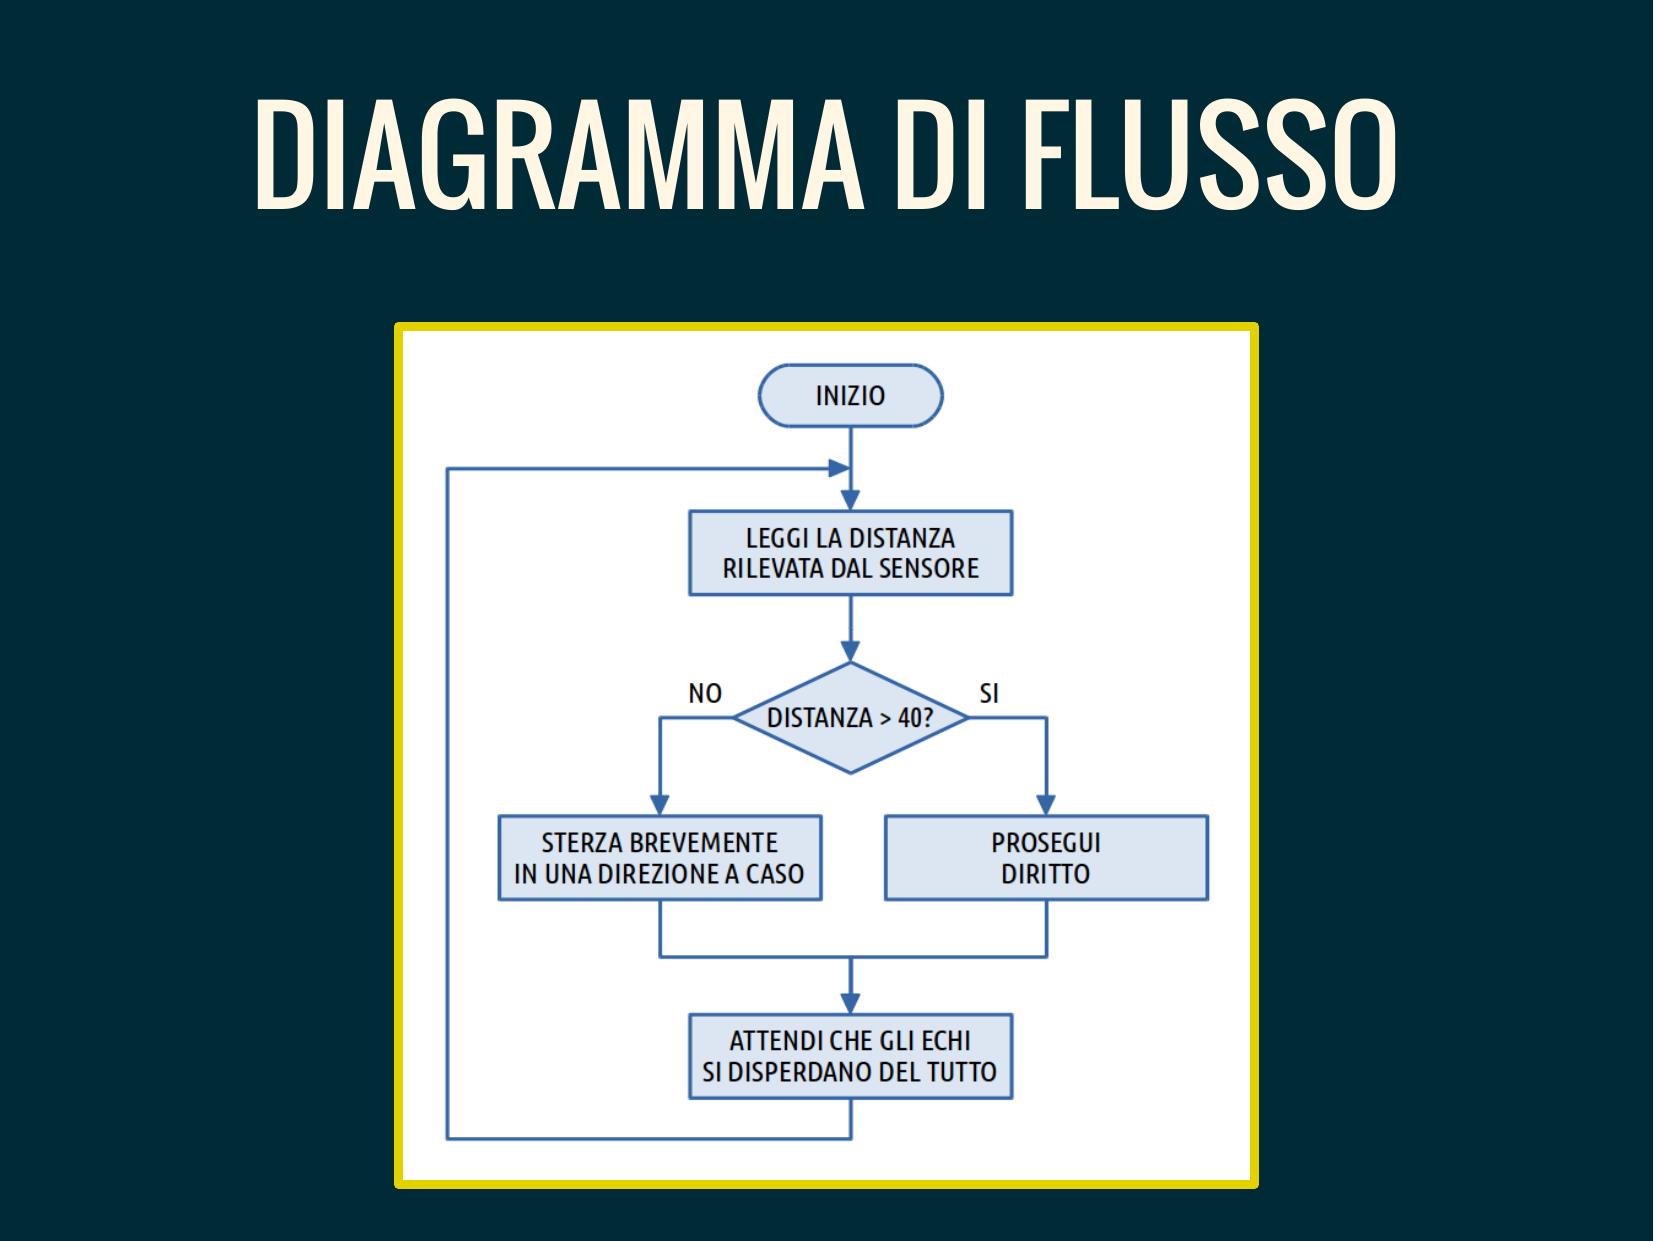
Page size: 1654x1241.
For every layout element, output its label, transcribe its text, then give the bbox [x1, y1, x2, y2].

picture [402, 330, 1251, 1180]
title Diagramma di flusso [82, 49, 1571, 257]
